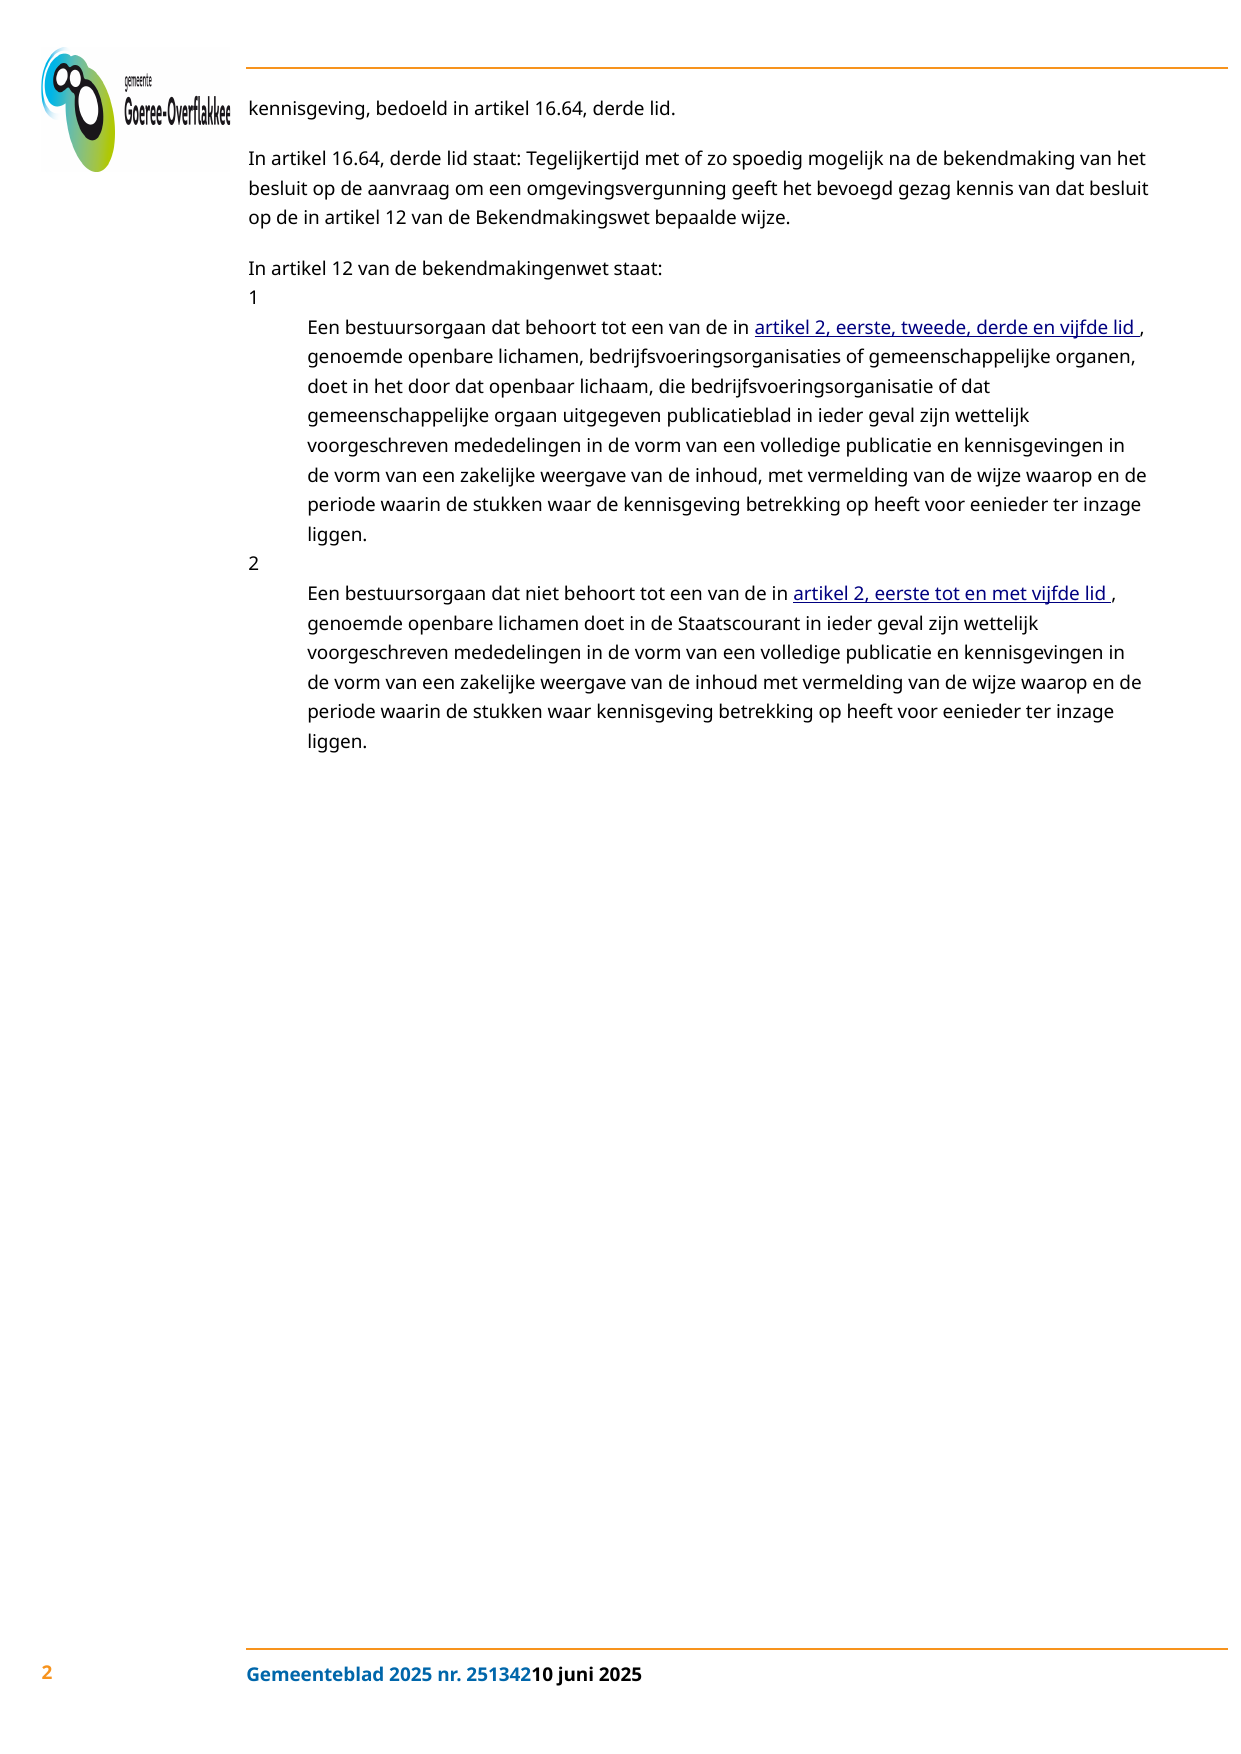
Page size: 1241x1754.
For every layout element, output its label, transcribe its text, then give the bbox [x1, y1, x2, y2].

text In artikel 12 van de bekendmakingenwet staat: [248, 255, 1152, 281]
list Een bestuursorgaan dat behoort tot een van de in artikel 2, eerste, tweede, derde en vijfde lid , genoemde openbare lichamen, bedrijfsvoeringsorganisaties of gemeenschappelijke organen, doet in het door dat openbaar lichaam, die bedrijfsvoeringsorganisatie of dat gemeenschappelijke orgaan uitgegeven publicatieblad in ieder geval zijn wettelijk voorgeschreven mededelingen in de vorm van een volledige publicatie en kennisgevingen in de vorm van een zakelijke weergave van de inhoud, met vermelding van de wijze waarop en de periode waarin de stukken waar de kennisgeving betrekking op heeft voor eenieder ter inzage liggen. [248, 314, 1152, 547]
picture [41, 47, 231, 172]
list Een bestuursorgaan dat niet behoort tot een van de in artikel 2, eerste tot en met vijfde lid , genoemde openbare lichamen doet in de Staatscourant in ieder geval zijn wettelijk voorgeschreven mededelingen in de vorm van een volledige publicatie en kennisgevingen in de vorm van een zakelijke weergave van de inhoud met vermelding van de wijze waarop en de periode waarin de stukken waar kennisgeving betrekking op heeft voor eenieder ter inzage liggen. [248, 580, 1152, 754]
text kennisgeving, bedoeld in artikel 16.64, derde lid. [248, 95, 1152, 121]
text In artikel 16.64, derde lid staat: Tegelijkertijd met of zo spoedig mogelijk na de bekendmaking van het besluit op de aanvraag om een omgevingsvergunning geeft het bevoegd gezag kennis van dat besluit op de in artikel 12 van de Bekendmakingswet bepaalde wijze. [248, 145, 1152, 230]
